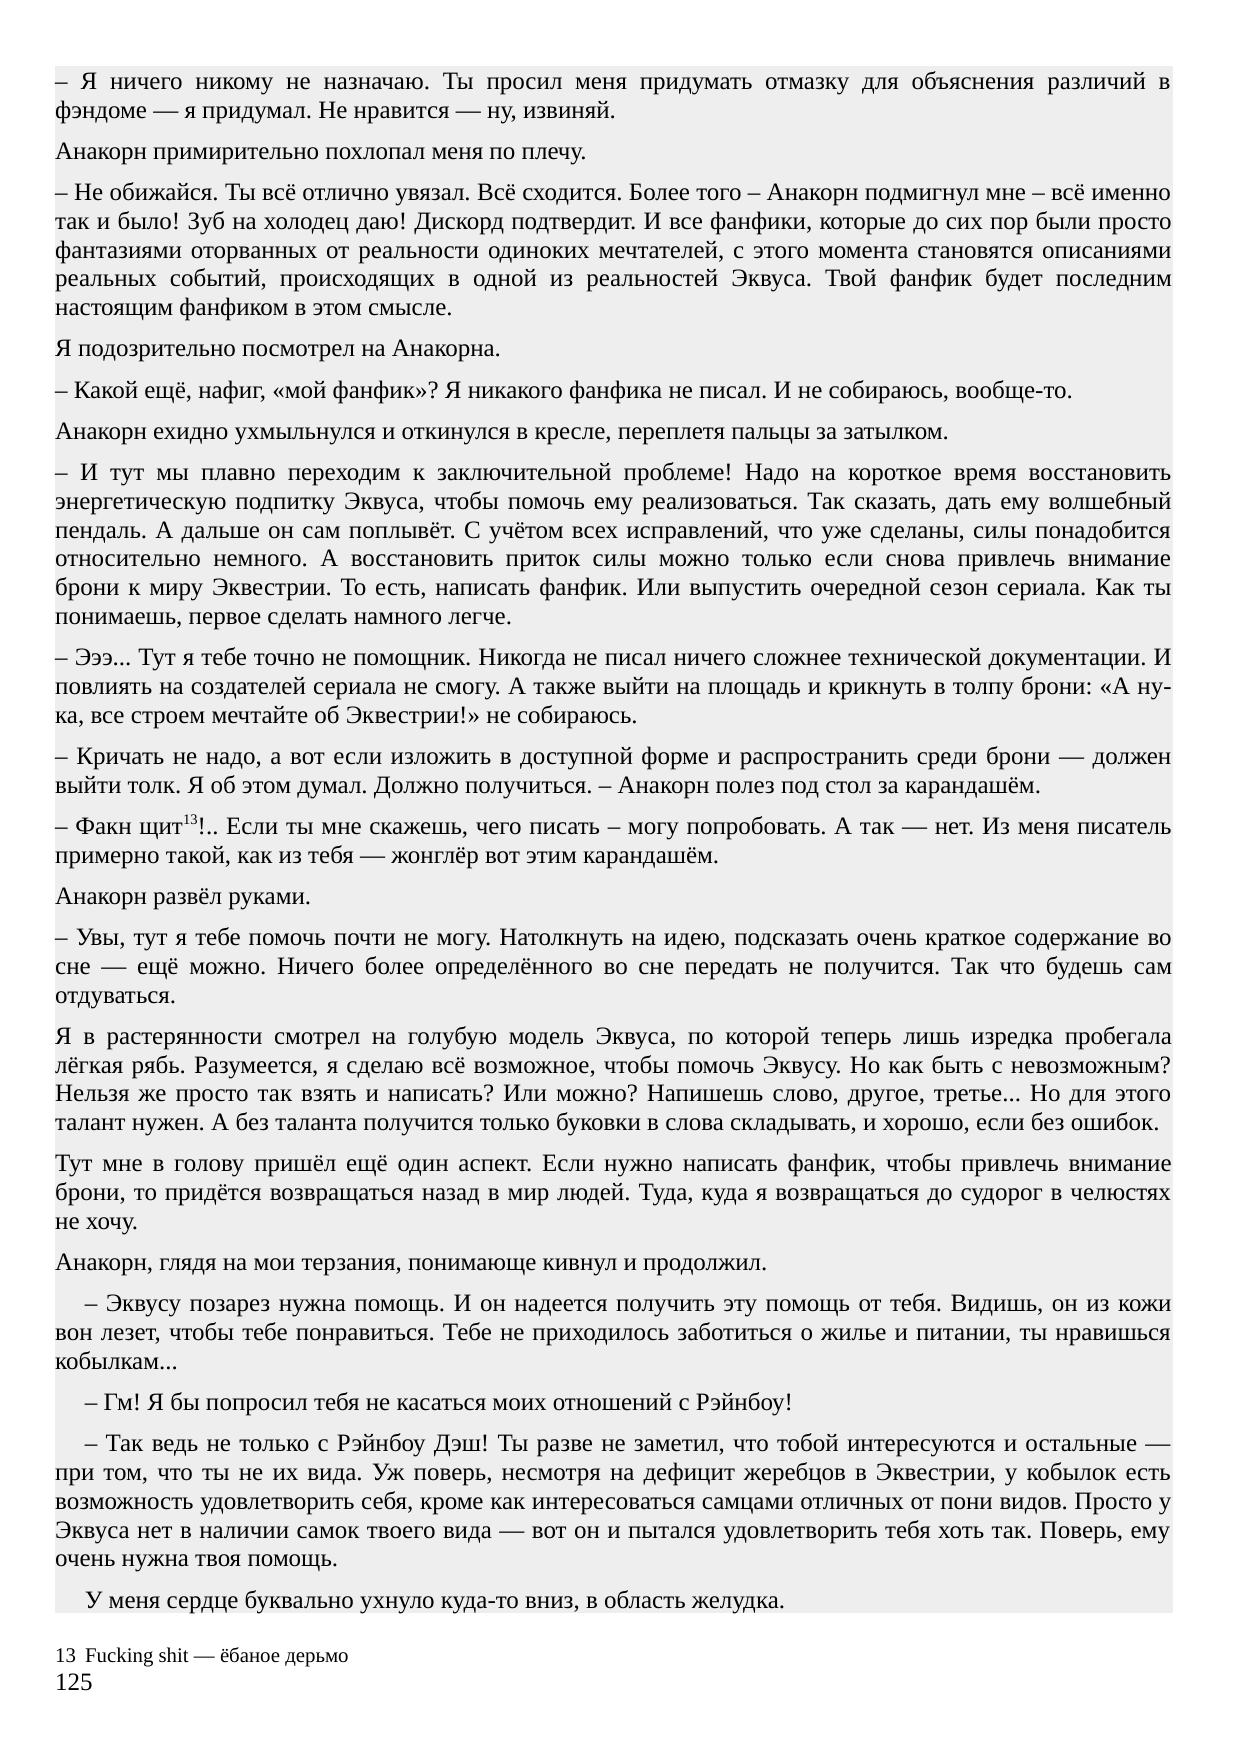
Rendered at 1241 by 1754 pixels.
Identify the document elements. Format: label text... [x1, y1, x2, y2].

text Я подозрительно посмотрел на Анакорна. [55, 333, 1173, 362]
text Тут мне в голову пришёл ещё один аспект. Если нужно написать фанфик, чтобы привлечь внимание брони, то придётся возвращаться назад в мир людей. Туда, куда я возвращаться до судорог в челюстях не хочу. [55, 1148, 1173, 1235]
text – Эквусу позарез нужна помощь. И он надеется получить эту помощь от тебя. Видишь, он из кожи вон лезет, чтобы тебе понравиться. Тебе не приходилось заботиться о жилье и питании, ты нравишься кобылкам... [55, 1288, 1173, 1375]
text Fucking shit — ёбаное дерьмо [55, 1642, 1173, 1667]
text Анакорн примирительно похлопал меня по плечу. [55, 136, 1173, 165]
text У меня сердце буквально ухнуло куда-то вниз, в область желудка. [55, 1585, 1173, 1613]
text – Эээ... Тут я тебе точно не помощник. Никогда не писал ничего сложнее технической документации. И повлиять на создателей сериала не смогу. А также выйти на площадь и крикнуть в толпу брони: «А ну-ка, все строем мечтайте об Эквестрии!» не собираюсь. [55, 642, 1173, 728]
text – Гм! Я бы попросил тебя не касаться моих отношений с Рэйнбоу! [55, 1387, 1173, 1416]
text – Так ведь не только с Рэйнбоу Дэш! Ты разве не заметил, что тобой интересуются и остальные — при том, что ты не их вида. Уж поверь, несмотря на дефицит жеребцов в Эквестрии, у кобылок есть возможность удовлетворить себя, кроме как интересоваться самцами отличных от пони видов. Просто у Эквуса нет в наличии самок твоего вида — вот он и пытался удовлетворить тебя хоть так. Поверь, ему очень нужна твоя помощь. [55, 1428, 1173, 1572]
text Анакорн ехидно ухмыльнулся и откинулся в кресле, переплетя пальцы за затылком. [55, 416, 1173, 445]
text Анакорн, глядя на мои терзания, понимающе кивнул и продолжил. [55, 1247, 1173, 1276]
text – Кричать не надо, а вот если изложить в доступной форме и распространить среди брони — должен выйти толк. Я об этом думал. Должно получиться. – Анакорн полез под стол за карандашём. [55, 741, 1173, 798]
text – Я ничего никому не назначаю. Ты просил меня придумать отмазку для объяснения различий в фэндоме — я придумал. Не нравится — ну, извиняй. [55, 66, 1173, 123]
text Я в растерянности смотрел на голубую модель Эквуса, по которой теперь лишь изредка пробегала лёгкая рябь. Разумеется, я сделаю всё возможное, чтобы помочь Эквусу. Но как быть с невозможным? Нельзя же просто так взять и написать? Или можно? Напишешь слово, другое, третье... Но для этого талант нужен. А без таланта получится только буковки в слова складывать, и хорошо, если без ошибок. [55, 1021, 1173, 1136]
text – Какой ещё, нафиг, «мой фанфик»? Я никакого фанфика не писал. И не собираюсь, вообще-то. [55, 375, 1173, 403]
text – Факн щит!.. Если ты мне скажешь, чего писать – могу попробовать. А так — нет. Из меня писатель примерно такой, как из тебя — жонглёр вот этим карандашём. [55, 811, 1173, 868]
text Анакорн развёл руками. [55, 881, 1173, 910]
text – Не обижайся. Ты всё отлично увязал. Всё сходится. Более того – Анакорн подмигнул мне – всё именно так и было! Зуб на холодец даю! Дискорд подтвердит. И все фанфики, которые до сих пор были просто фантазиями оторванных от реальности одиноких мечтателей, с этого момента становятся описаниями реальных событий, происходящих в одной из реальностей Эквуса. Твой фанфик будет последним настоящим фанфиком в этом смысле. [55, 177, 1173, 321]
text – Увы, тут я тебе помочь почти не могу. Натолкнуть на идею, подсказать очень краткое содержание во сне — ещё можно. Ничего более определённого во сне передать не получится. Так что будешь сам отдуваться. [55, 922, 1173, 1008]
text – И тут мы плавно переходим к заключительной проблеме! Надо на короткое время восстановить энергетическую подпитку Эквуса, чтобы помочь ему реализоваться. Так сказать, дать ему волшебный пендаль. А дальше он сам поплывёт. С учётом всех исправлений, что уже сделаны, силы понадобится относительно немного. А восстановить приток силы можно только если снова привлечь внимание брони к миру Эквестрии. То есть, написать фанфик. Или выпустить очередной сезон сериала. Как ты понимаешь, первое сделать намного легче. [55, 457, 1173, 630]
